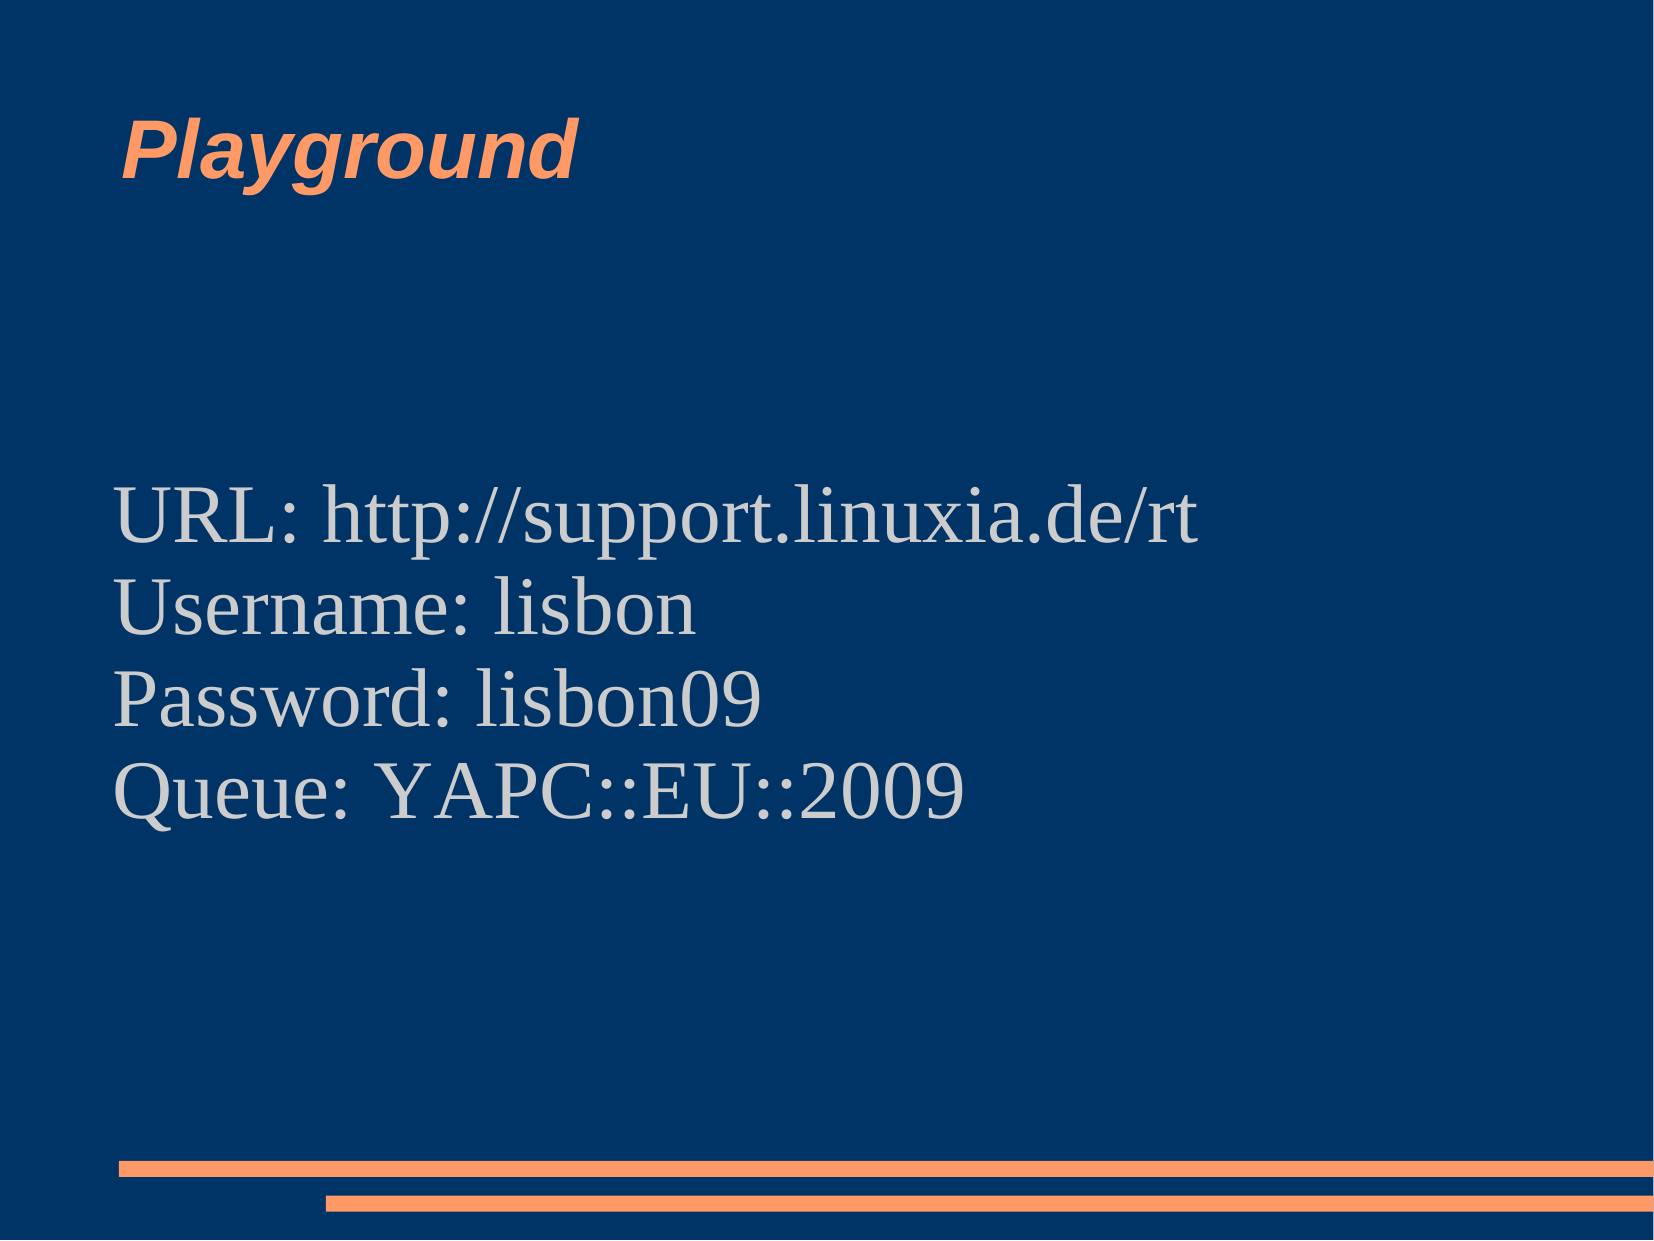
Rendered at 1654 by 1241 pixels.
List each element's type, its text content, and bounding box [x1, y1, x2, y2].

title Playground [121, 46, 1534, 254]
subtitle URL: http://support.linuxia.de/rt Username: lisbon Password: lisbon09 Queue: YAPC::EU::2009 [112, 254, 1552, 1051]
